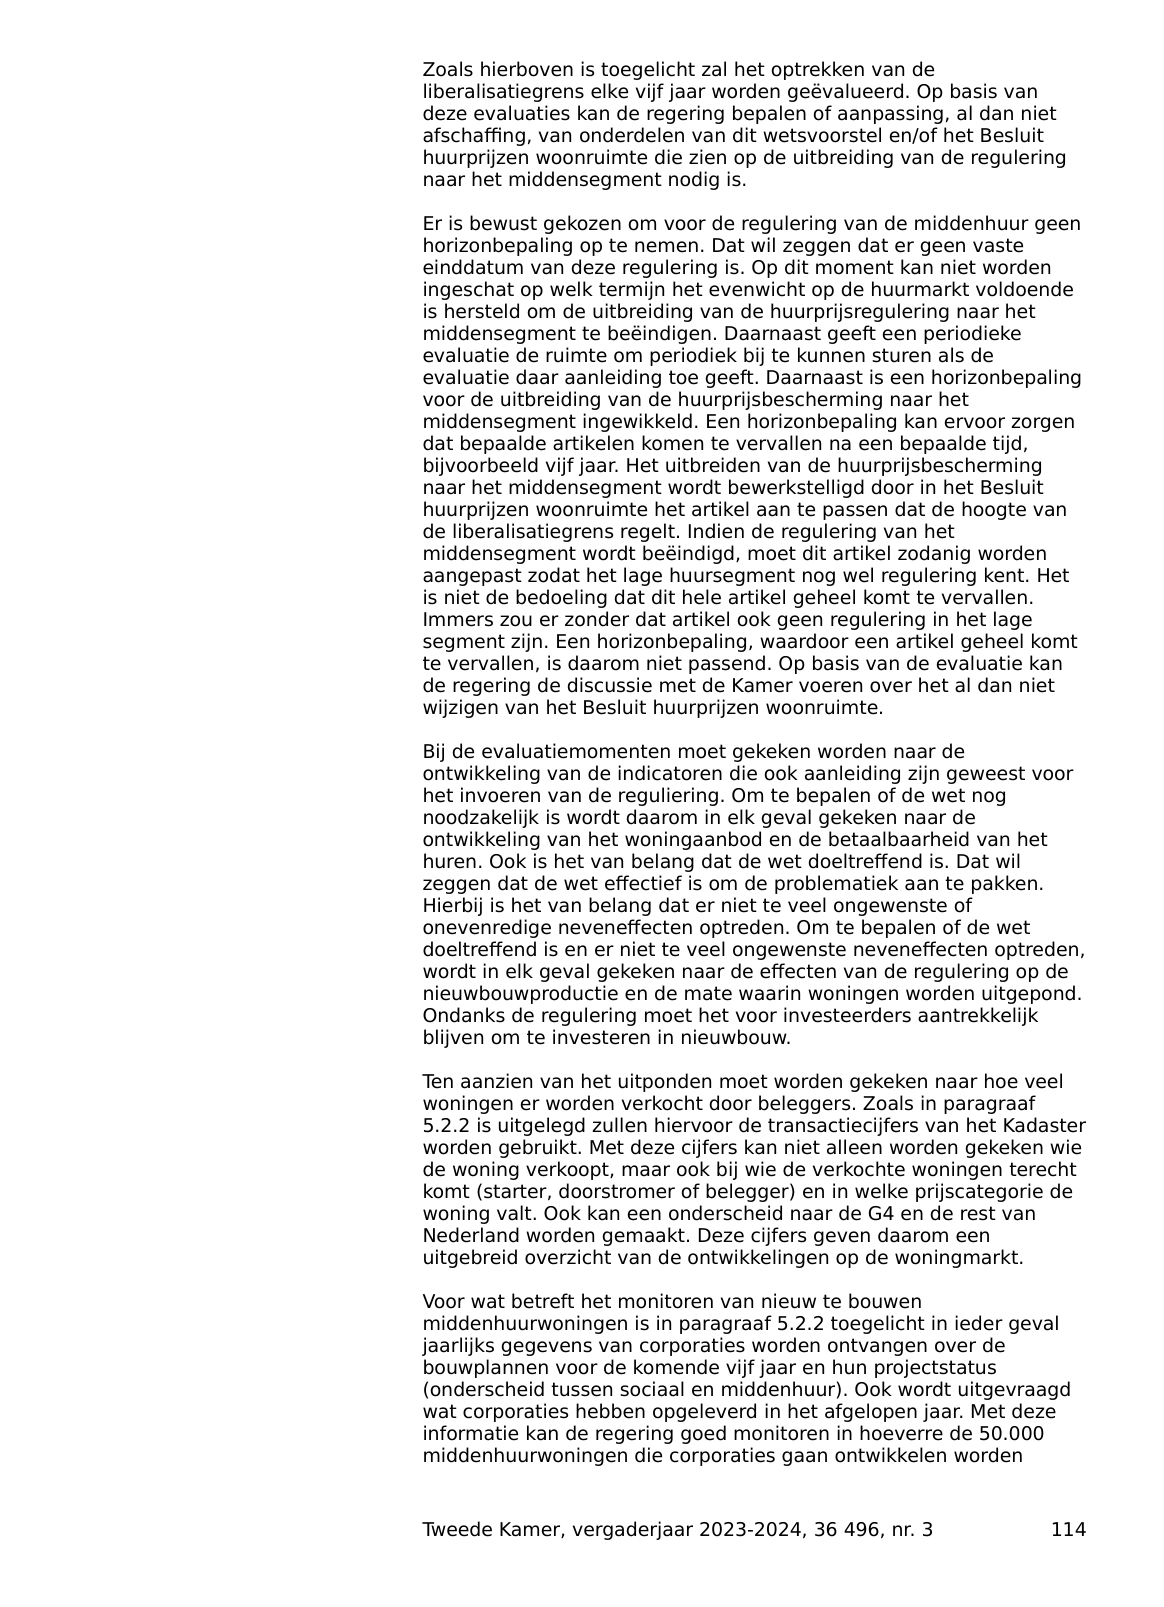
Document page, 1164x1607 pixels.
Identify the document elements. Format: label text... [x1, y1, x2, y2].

text Bij de evaluatiemomenten moet gekeken worden naar de ontwikkeling van de indicatoren die ook aanleiding zijn geweest voor het invoeren van de reguliering. Om te bepalen of de wet nog noodzakelijk is wordt daarom in elk geval gekeken naar de ontwikkeling van het woningaanbod en de betaalbaarheid van het huren. Ook is het van belang dat de wet doeltreffend is. Dat wil zeggen dat de wet effectief is om de problematiek aan te pakken. Hierbij is het van belang dat er niet te veel ongewenste of onevenredige neveneffecten optreden. Om te bepalen of de wet doeltreffend is en er niet te veel ongewenste neveneffecten optreden, wordt in elk geval gekeken naar de effecten van de regulering op de nieuwbouwproductie en de mate waarin woningen worden uitgepond. Ondanks de regulering moet het voor investeerders aantrekkelijk blijven om te investeren in nieuwbouw. [422, 741, 1087, 1048]
text Zoals hierboven is toegelicht zal het optrekken van de liberalisatiegrens elke vijf jaar worden geëvalueerd. Op basis van deze evaluaties kan de regering bepalen of aanpassing, al dan niet afschaffing, van onderdelen van dit wetsvoorstel en/of het Besluit huurprijzen woonruimte die zien op de uitbreiding van de regulering naar het middensegment nodig is. [422, 59, 1087, 191]
text Ten aanzien van het uitponden moet worden gekeken naar hoe veel woningen er worden verkocht door beleggers. Zoals in paragraaf 5.2.2 is uitgelegd zullen hiervoor de transactiecijfers van het Kadaster worden gebruikt. Met deze cijfers kan niet alleen worden gekeken wie de woning verkoopt, maar ook bij wie de verkochte woningen terecht komt (starter, doorstromer of belegger) en in welke prijscategorie de woning valt. Ook kan een onderscheid naar de G4 en de rest van Nederland worden gemaakt. Deze cijfers geven daarom een uitgebreid overzicht van de ontwikkelingen op de woningmarkt. [422, 1071, 1087, 1268]
text Voor wat betreft het monitoren van nieuw te bouwen middenhuurwoningen is in paragraaf 5.2.2 toegelicht in ieder geval jaarlijks gegevens van corporaties worden ontvangen over de bouwplannen voor de komende vijf jaar en hun projectstatus (onderscheid tussen sociaal en middenhuur). Ook wordt uitgevraagd wat corporaties hebben opgeleverd in het afgelopen jaar. Met deze informatie kan de regering goed monitoren in hoeverre de 50.000 middenhuurwoningen die corporaties gaan ontwikkelen worden [422, 1291, 1087, 1467]
text Er is bewust gekozen om voor de regulering van de middenhuur geen horizonbepaling op te nemen. Dat wil zeggen dat er geen vaste einddatum van deze regulering is. Op dit moment kan niet worden ingeschat op welk termijn het evenwicht op de huurmarkt voldoende is hersteld om de uitbreiding van de huurprijsregulering naar het middensegment te beëindigen. Daarnaast geeft een periodieke evaluatie de ruimte om periodiek bij te kunnen sturen als de evaluatie daar aanleiding toe geeft. Daarnaast is een horizonbepaling voor de uitbreiding van de huurprijsbescherming naar het middensegment ingewikkeld. Een horizonbepaling kan ervoor zorgen dat bepaalde artikelen komen te vervallen na een bepaalde tijd, bijvoorbeeld vijf jaar. Het uitbreiden van de huurprijsbescherming naar het middensegment wordt bewerkstelligd door in het Besluit huurprijzen woonruimte het artikel aan te passen dat de hoogte van de liberalisatiegrens regelt. Indien de regulering van het middensegment wordt beëindigd, moet dit artikel zodanig worden aangepast zodat het lage huursegment nog wel regulering kent. Het is niet de bedoeling dat dit hele artikel geheel komt te vervallen. Immers zou er zonder dat artikel ook geen regulering in het lage segment zijn. Een horizonbepaling, waardoor een artikel geheel komt te vervallen, is daarom niet passend. Op basis van de evaluatie kan de regering de discussie met de Kamer voeren over het al dan niet wijzigen van het Besluit huurprijzen woonruimte. [422, 213, 1087, 719]
